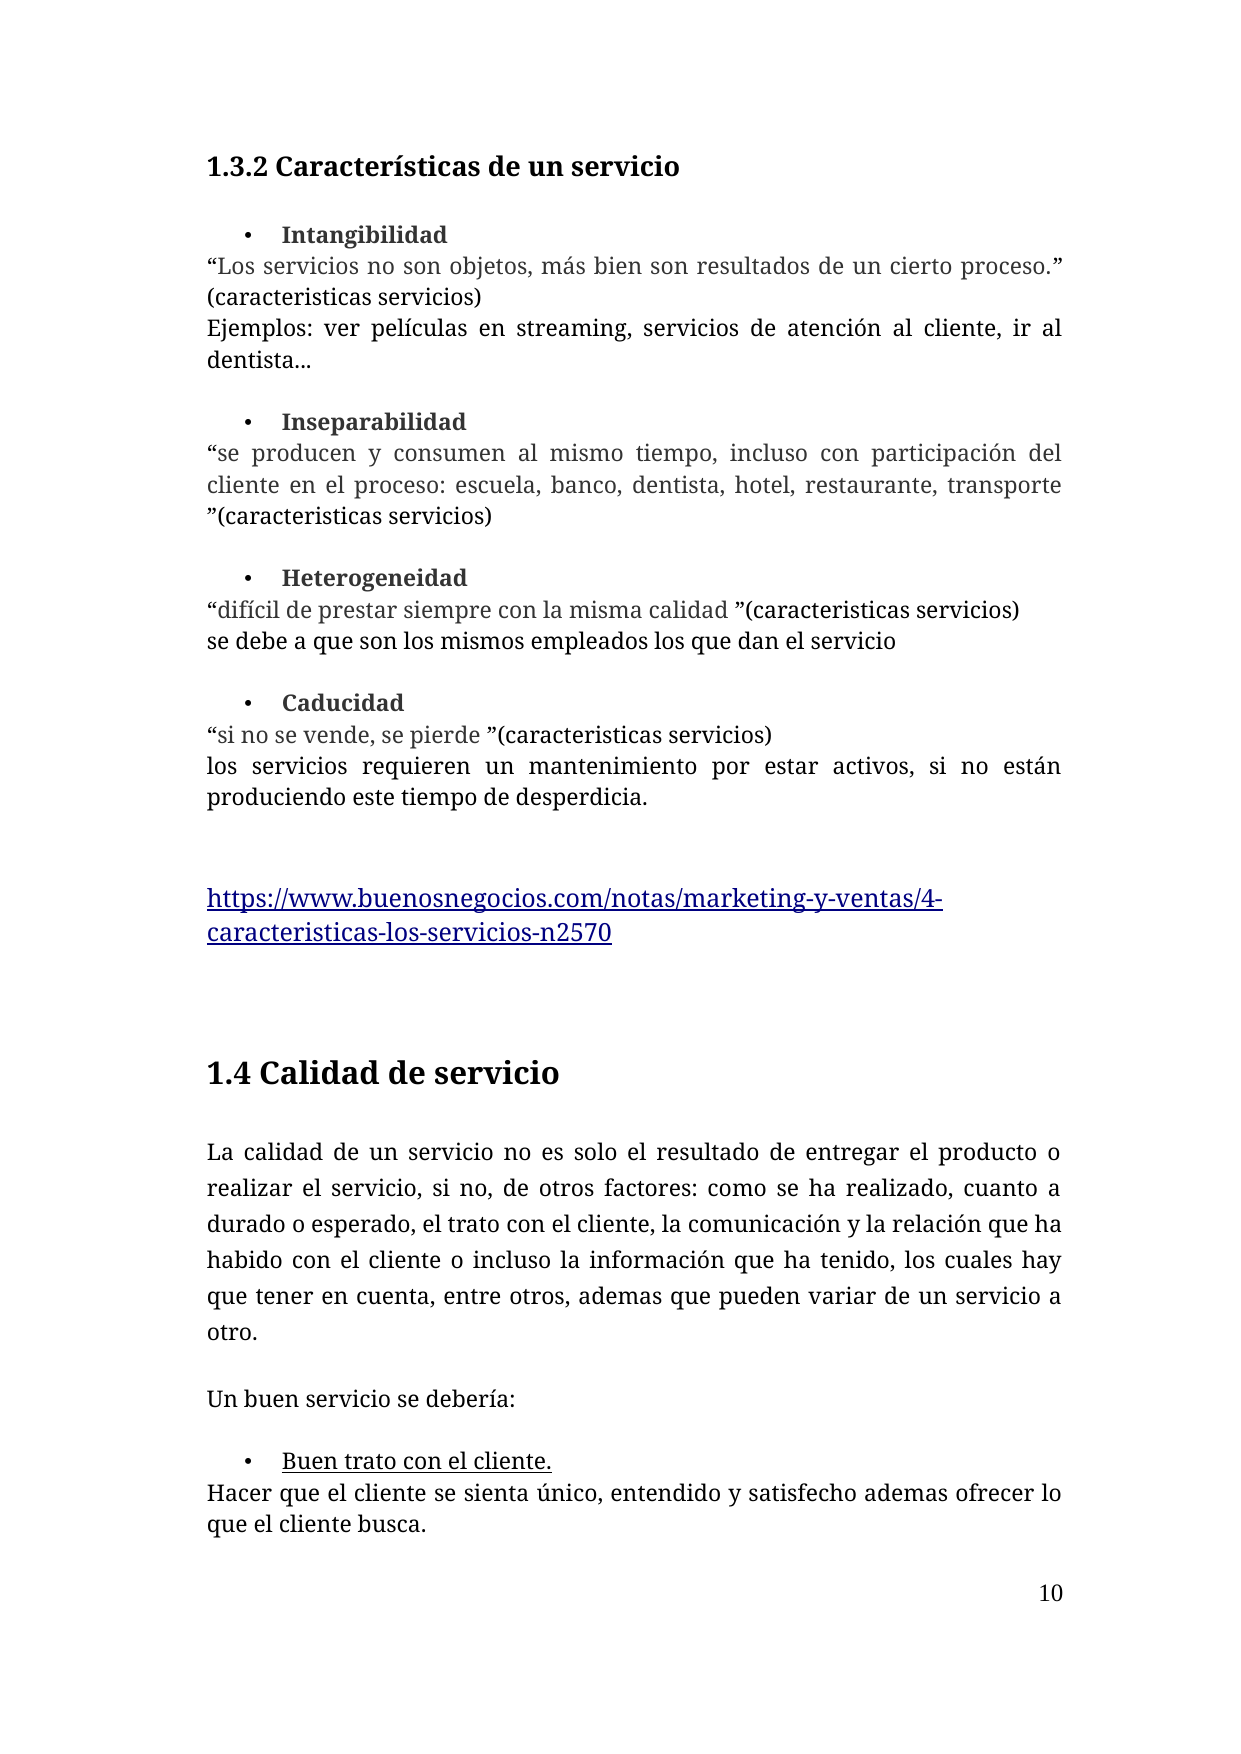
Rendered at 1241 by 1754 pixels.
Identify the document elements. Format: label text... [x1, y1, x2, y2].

text “si no se vende, se pierde ”(caracteristicas servicios) [207, 718, 1063, 750]
text “difícil de prestar siempre con la misma calidad ”(caracteristicas servicios) [207, 593, 1063, 625]
text https://www.buenosnegocios.com/notas/marketing-y-ventas/4-caracteristicas-los-servicios-n2570 [207, 880, 1063, 948]
text 1.4 Calidad de servicio [207, 1051, 1063, 1093]
text los servicios requieren un mantenimiento por estar activos, si no están produciendo este tiempo de desperdicia. [207, 750, 1063, 812]
text Ejemplos: ver películas en streaming, servicios de atención al cliente, ir al dentista... [207, 312, 1063, 375]
list Caducidad [244, 687, 1063, 718]
text La calidad de un servicio no es solo el resultado de entregar el producto o realizar el servicio, si no, de otros factores: como se ha realizado, cuanto a durado o esperado, el trato con el cliente, la comunicación y la relación que ha habido con el cliente o incluso la información que ha tenido, los cuales hay que tener en cuenta, entre otros, ademas que pueden variar de un servicio a otro. [207, 1136, 1063, 1347]
list Heterogeneidad [244, 562, 1063, 593]
list Intangibilidad [244, 218, 1063, 250]
text “se producen y consumen al mismo tiempo, incluso con participación del cliente en el proceso: escuela, banco, dentista, hotel, restaurante, transporte ”(caracteristicas servicios) [207, 437, 1063, 531]
text “Los servicios no son objetos, más bien son resultados de un cierto proceso.” (caracteristicas servicios) [207, 250, 1063, 312]
text Hacer que el cliente se sienta único, entendido y satisfecho ademas ofrecer lo que el cliente busca. [207, 1477, 1063, 1539]
text se debe a que son los mismos empleados los que dan el servicio [207, 625, 1063, 656]
list Inseparabilidad [244, 406, 1063, 437]
text 1.3.2 Características de un servicio [207, 148, 1063, 184]
list Buen trato con el cliente. [244, 1445, 1063, 1477]
text Un buen servicio se debería: [207, 1383, 1063, 1414]
